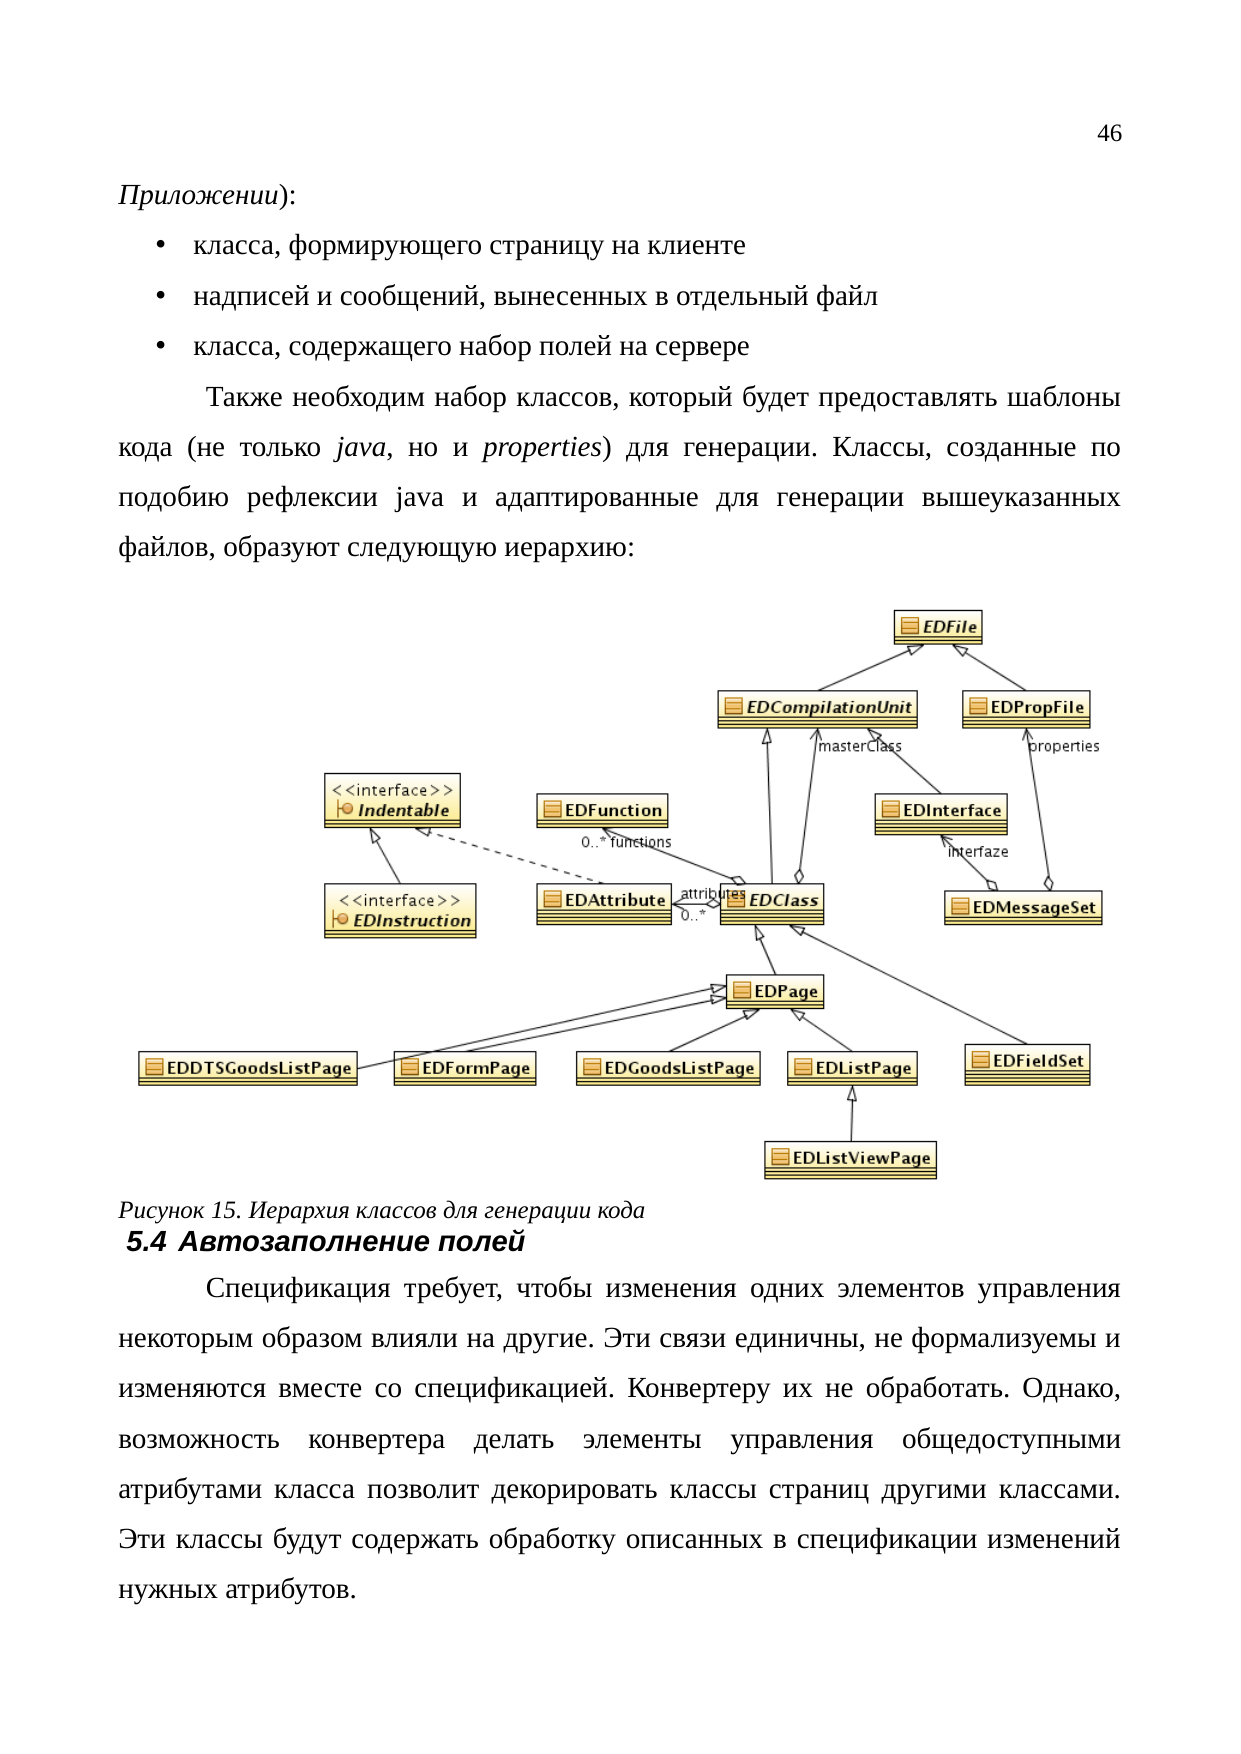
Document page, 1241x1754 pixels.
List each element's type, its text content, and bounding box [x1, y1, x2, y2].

picture [118, 592, 1123, 1195]
text Спецификация требует, чтобы изменения одних элементов управления некоторым образом влияли на другие. Эти связи единичны, не формализуемы и изменяются вместе со спецификацией. Конвертеру их не обработать. Однако, возможность конвертера делать элементы управления общедоступными атрибутами класса позволит декорировать классы страниц другими классами. Эти классы будут содержать обработку описанных в спецификации изменений нужных атрибутов. [118, 1270, 1122, 1605]
subtitle [118, 580, 1122, 592]
text Также необходим набор классов, который будет предоставлять шаблоны кода (не только java, но и properties) для генерации. Классы, созданные по подобию рефлексии java и адаптированные для генерации вышеуказанных файлов, образуют следующую иерархию: [118, 379, 1122, 563]
text Приложении): [118, 177, 1122, 211]
text Рисунок 15. Иерархия классов для генерации кода [118, 1195, 1122, 1224]
list класса, содержащего набор полей на сервере [156, 328, 1122, 362]
list надписей и сообщений, вынесенных в отдельный файл [156, 278, 1122, 311]
subtitle Автозаполнение полей [118, 1224, 1122, 1257]
list класса, формирующего страницу на клиенте [156, 227, 1122, 261]
